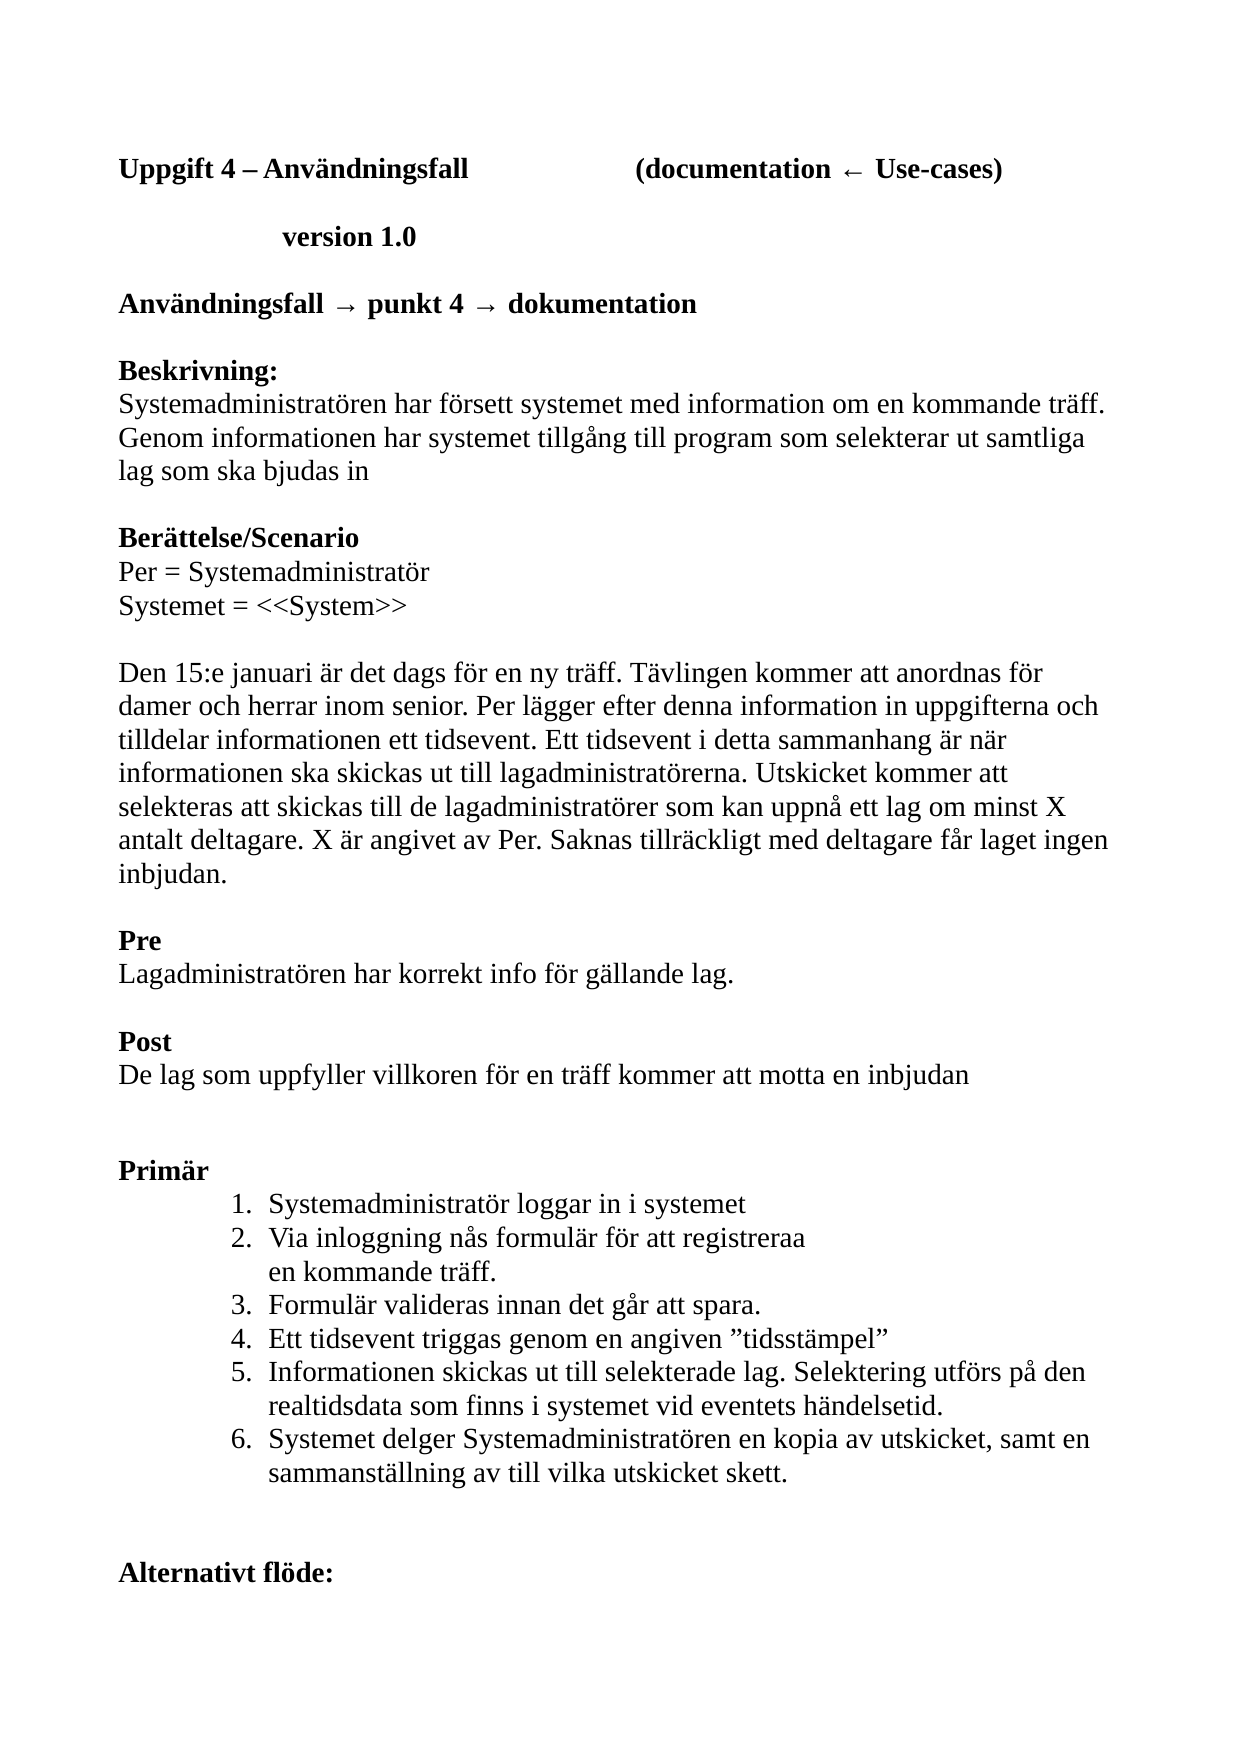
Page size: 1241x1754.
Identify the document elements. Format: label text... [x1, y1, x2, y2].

text Lagadministratören har korrekt info för gällande lag. [118, 957, 1122, 990]
text Primär [118, 1153, 1122, 1187]
text version 1.0 [118, 219, 1122, 252]
text Systemet = <<System>> [118, 588, 1122, 621]
list Via inloggning nås formulär för att registreraa en kommande träff. [231, 1220, 1122, 1287]
text Användningsfall → punkt 4 → dokumentation [118, 286, 1122, 319]
list Systemet delger Systemadministratören en kopia av utskicket, samt en sammanställning av till vilka utskicket skett. [231, 1421, 1122, 1488]
text Post [118, 1024, 1122, 1057]
text Uppgift 4 – Användningsfall (documentation ← Use-cases) [118, 152, 1122, 185]
text Den 15:e januari är det dags för en ny träff. Tävlingen kommer att anordnas för damer och herrar inom senior. Per lägger efter denna information in uppgifterna och tilldelar informationen ett tidsevent. Ett tidsevent i detta sammanhang är när informationen ska skickas ut till lagadministratörerna. Utskicket kommer att selekteras att skickas till de lagadministratörer som kan uppnå ett lag om minst X antalt deltagare. X är angivet av Per. Saknas tillräckligt med deltagare får laget ingen inbjudan. [118, 655, 1122, 889]
text Systemadministratören har försett systemet med information om en kommande träff. Genom informationen har systemet tillgång till program som selekterar ut samtliga lag som ska bjudas in [118, 386, 1122, 487]
text Berättelse/Scenario [118, 521, 1122, 554]
text De lag som uppfyller villkoren för en träff kommer att motta en inbjudan [118, 1057, 1122, 1091]
text Beskrivning: [118, 353, 1122, 386]
text Pre [118, 923, 1122, 957]
list Formulär valideras innan det går att spara. [231, 1287, 1122, 1321]
text Alternativt flöde: [118, 1556, 1122, 1589]
list Informationen skickas ut till selekterade lag. Selektering utförs på den realtidsdata som finns i systemet vid eventets händelsetid. [231, 1354, 1122, 1421]
text Per = Systemadministratör [118, 554, 1122, 588]
list Ett tidsevent triggas genom en angiven ”tidsstämpel” [231, 1321, 1122, 1354]
list Systemadministratör loggar in i systemet [231, 1187, 1122, 1220]
